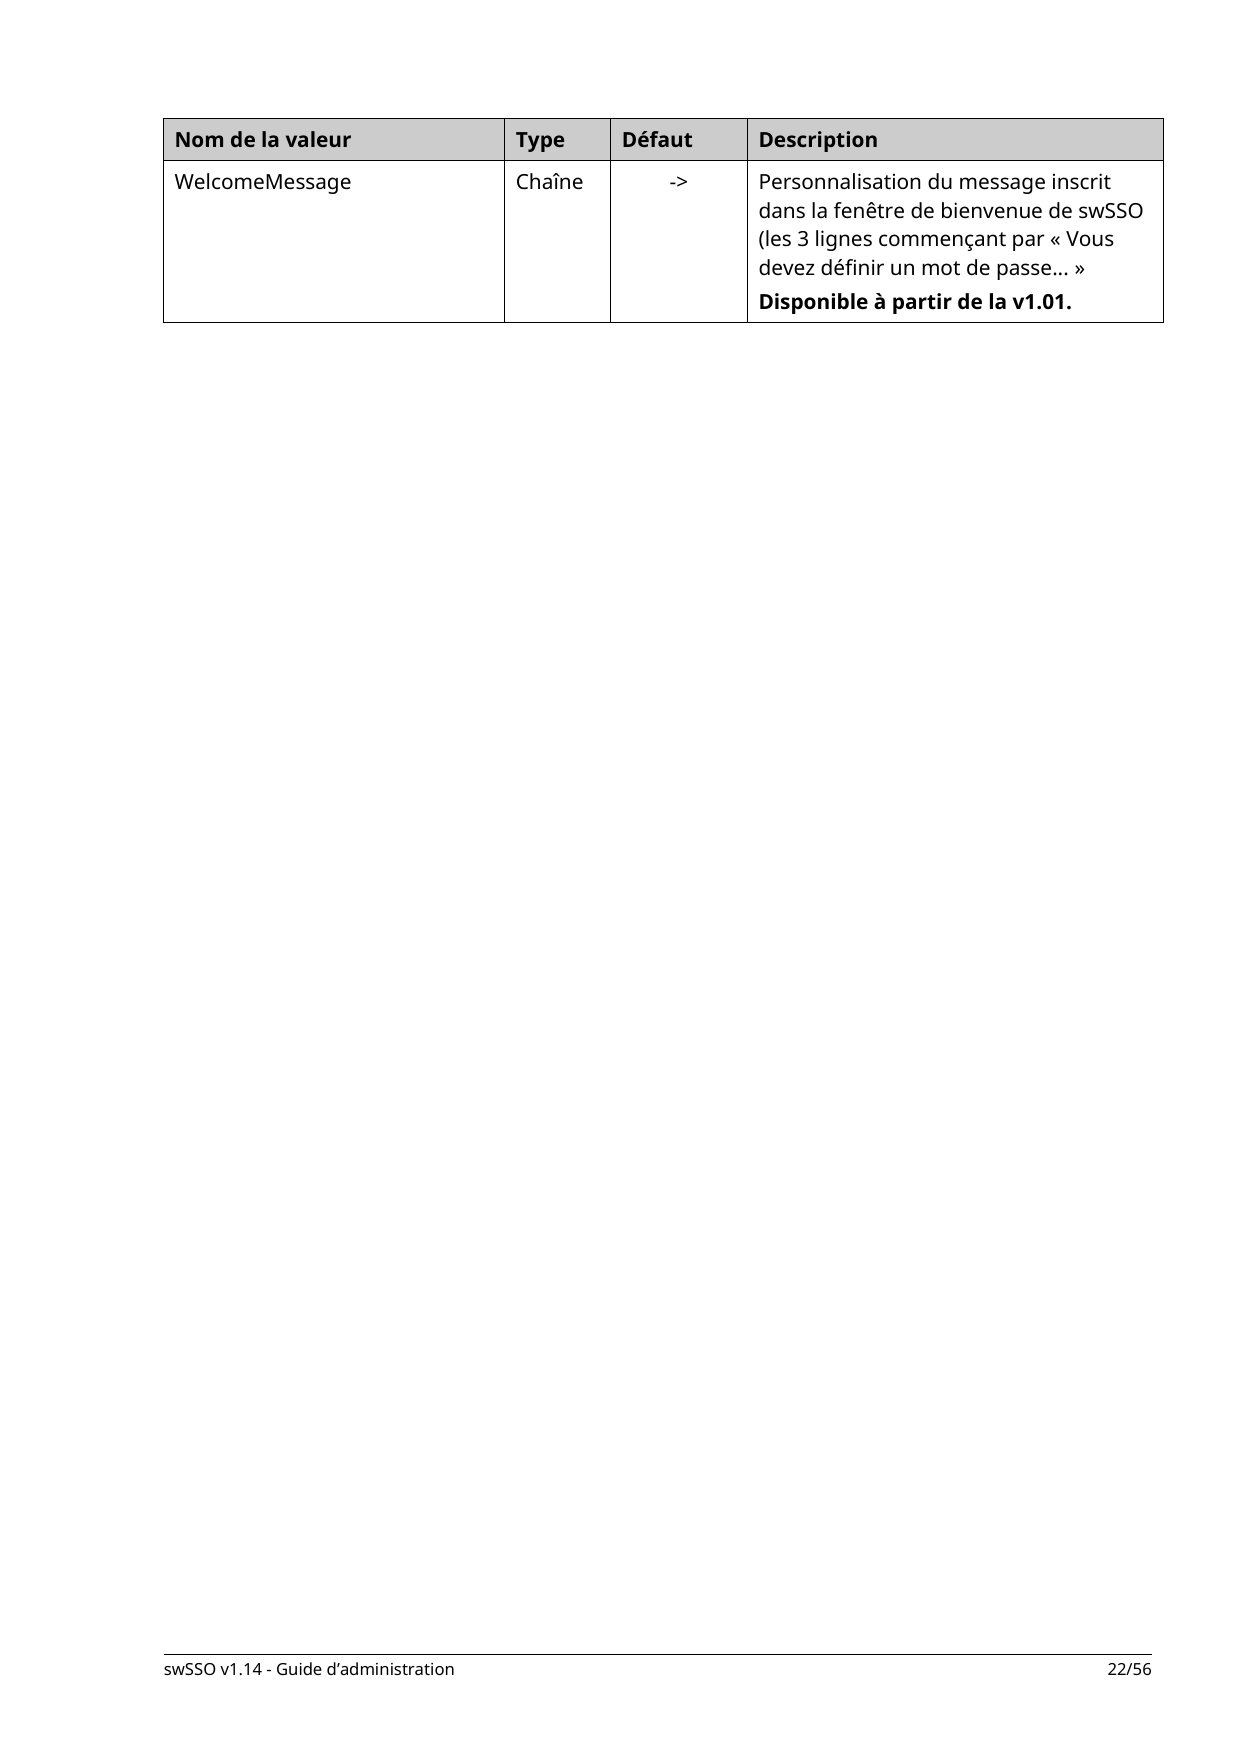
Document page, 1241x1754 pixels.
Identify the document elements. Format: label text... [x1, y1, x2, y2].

table_header Description [748, 119, 1163, 160]
table_header Type [505, 119, 610, 160]
table_cell WelcomeMessage [164, 161, 504, 322]
table_cell Personnalisation du message inscrit dans la fenêtre de bienvenue de swSSO (les 3 lignes commençant par « Vous devez définir un mot de passe... » Disponible à partir de la v1.01. [748, 161, 1163, 322]
table_header Nom de la valeur [164, 119, 504, 160]
table_cell Chaîne [505, 161, 610, 322]
table_cell -> [611, 161, 747, 322]
table_header Défaut [611, 119, 747, 160]
